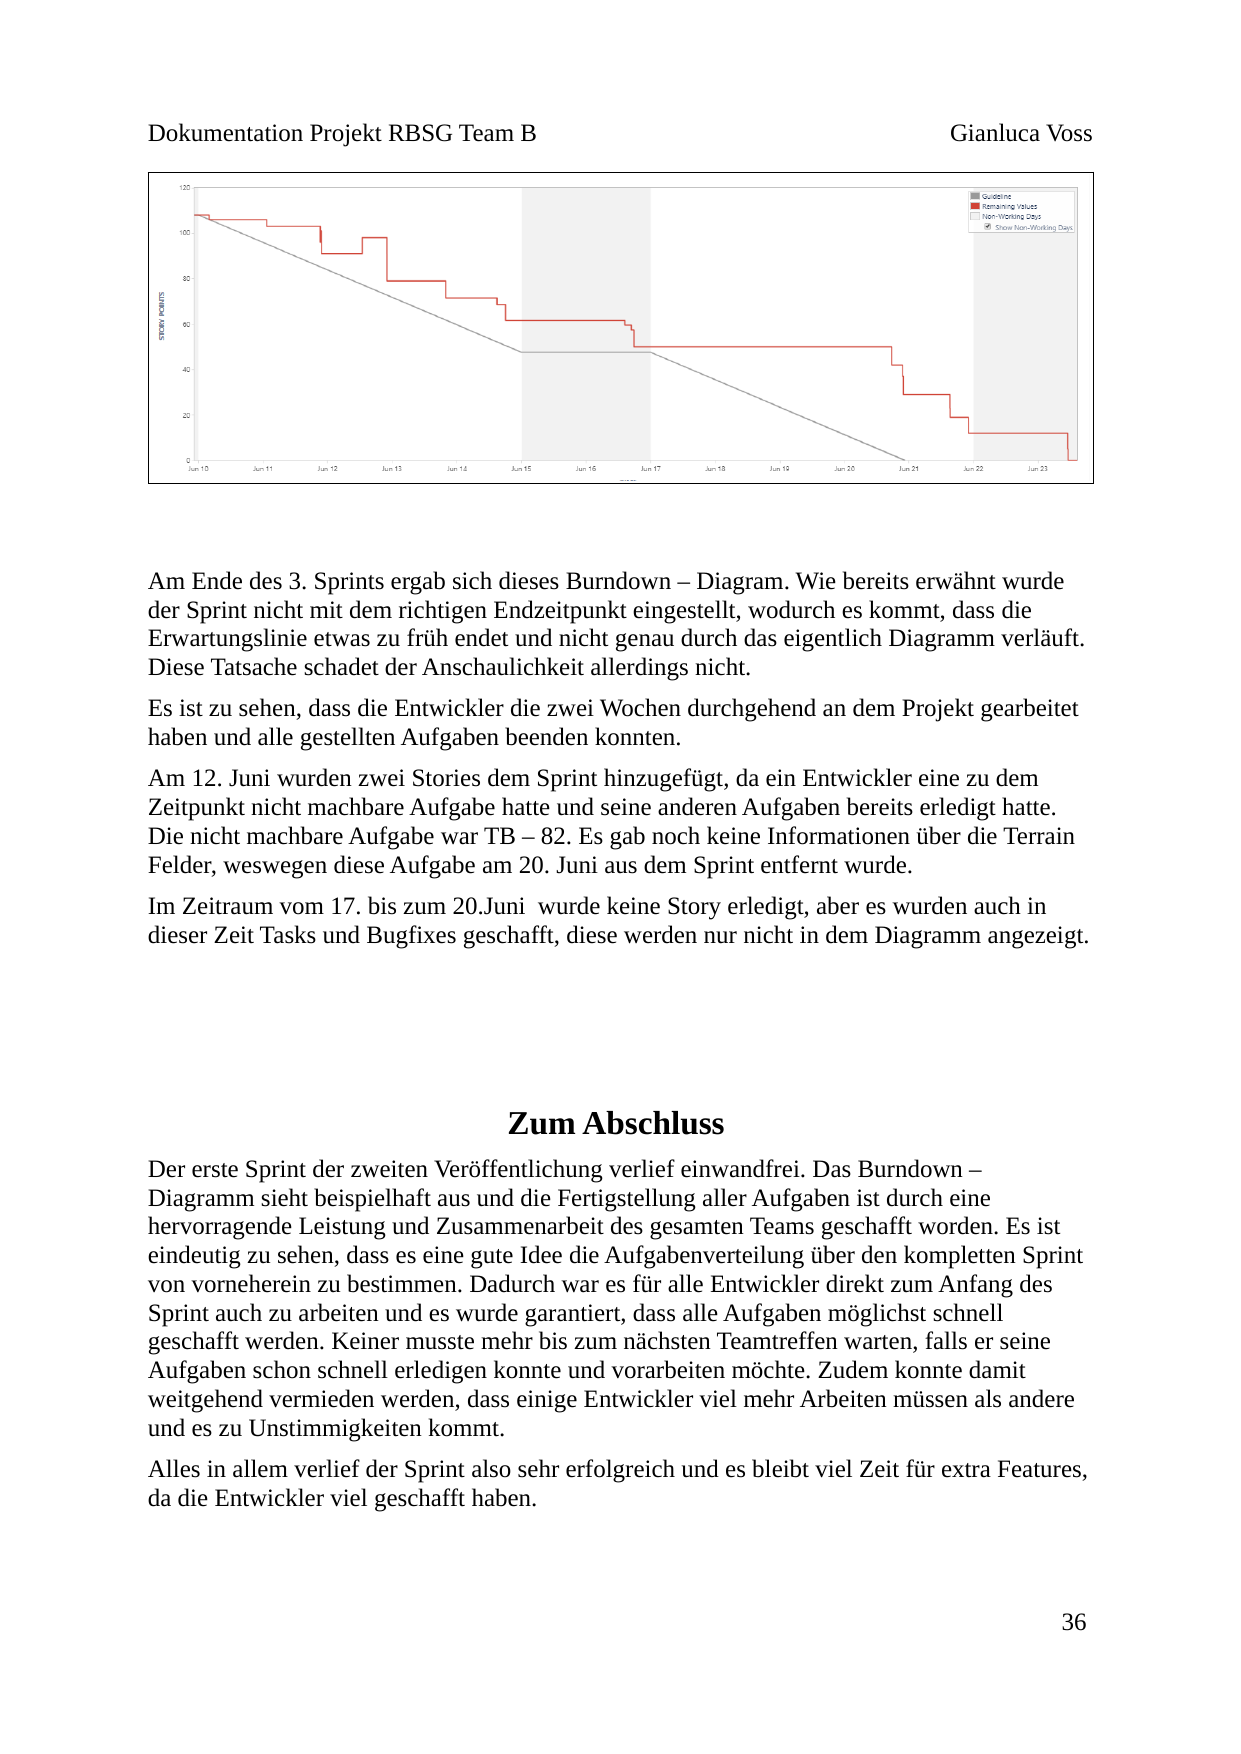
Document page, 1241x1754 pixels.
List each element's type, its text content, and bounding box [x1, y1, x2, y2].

picture [150, 174, 1090, 481]
text Im Zeitraum vom 17. bis zum 20.Juni wurde keine Story erledigt, aber es wurden auch in dieser Zeit Tasks und Bugfixes geschafft, diese werden nur nicht in dem Diagramm angezeigt. [148, 891, 1093, 948]
text Alles in allem verlief der Sprint also sehr erfolgreich und es bleibt viel Zeit für extra Features, da die Entwickler viel geschafft haben. [148, 1454, 1093, 1511]
text Der erste Sprint der zweiten Veröffentlichung verlief einwandfrei. Das Burndown – Diagramm sieht beispielhaft aus und die Fertigstellung aller Aufgaben ist durch eine hervorragende Leistung und Zusammenarbeit des gesamten Teams geschafft worden. Es ist eindeutig zu sehen, dass es eine gute Idee die Aufgabenverteilung über den kompletten Sprint von vorneherein zu bestimmen. Dadurch war es für alle Entwickler direkt zum Anfang des Sprint auch zu arbeiten und es wurde garantiert, dass alle Aufgaben möglichst schnell geschafft werden. Keiner musste mehr bis zum nächsten Teamtreffen warten, falls er seine Aufgaben schon schnell erledigen konnte und vorarbeiten möchte. Zudem konnte damit weitgehend vermieden werden, dass einige Entwickler viel mehr Arbeiten müssen als andere und es zu Unstimmigkeiten kommt. [148, 1154, 1093, 1441]
text Am 12. Juni wurden zwei Stories dem Sprint hinzugefügt, da ein Entwickler eine zu dem Zeitpunkt nicht machbare Aufgabe hatte und seine anderen Aufgaben bereits erledigt hatte. Die nicht machbare Aufgabe war TB – 82. Es gab noch keine Informationen über die Terrain Felder, weswegen diese Aufgabe am 20. Juni aus dem Sprint entfernt wurde. [148, 763, 1093, 878]
text Es ist zu sehen, dass die Entwickler die zwei Wochen durchgehend an dem Projekt gearbeitet haben und alle gestellten Aufgaben beenden konnten. [148, 693, 1093, 751]
subtitle Zum Abschluss [148, 1103, 1093, 1141]
text Am Ende des 3. Sprints ergab sich dieses Burndown – Diagram. Wie bereits erwähnt wurde der Sprint nicht mit dem richtigen Endzeitpunkt eingestellt, wodurch es kommt, dass die Erwartungslinie etwas zu früh endet und nicht genau durch das eigentlich Diagramm verläuft. Diese Tatsache schadet der Anschaulichkeit allerdings nicht. [148, 566, 1093, 681]
